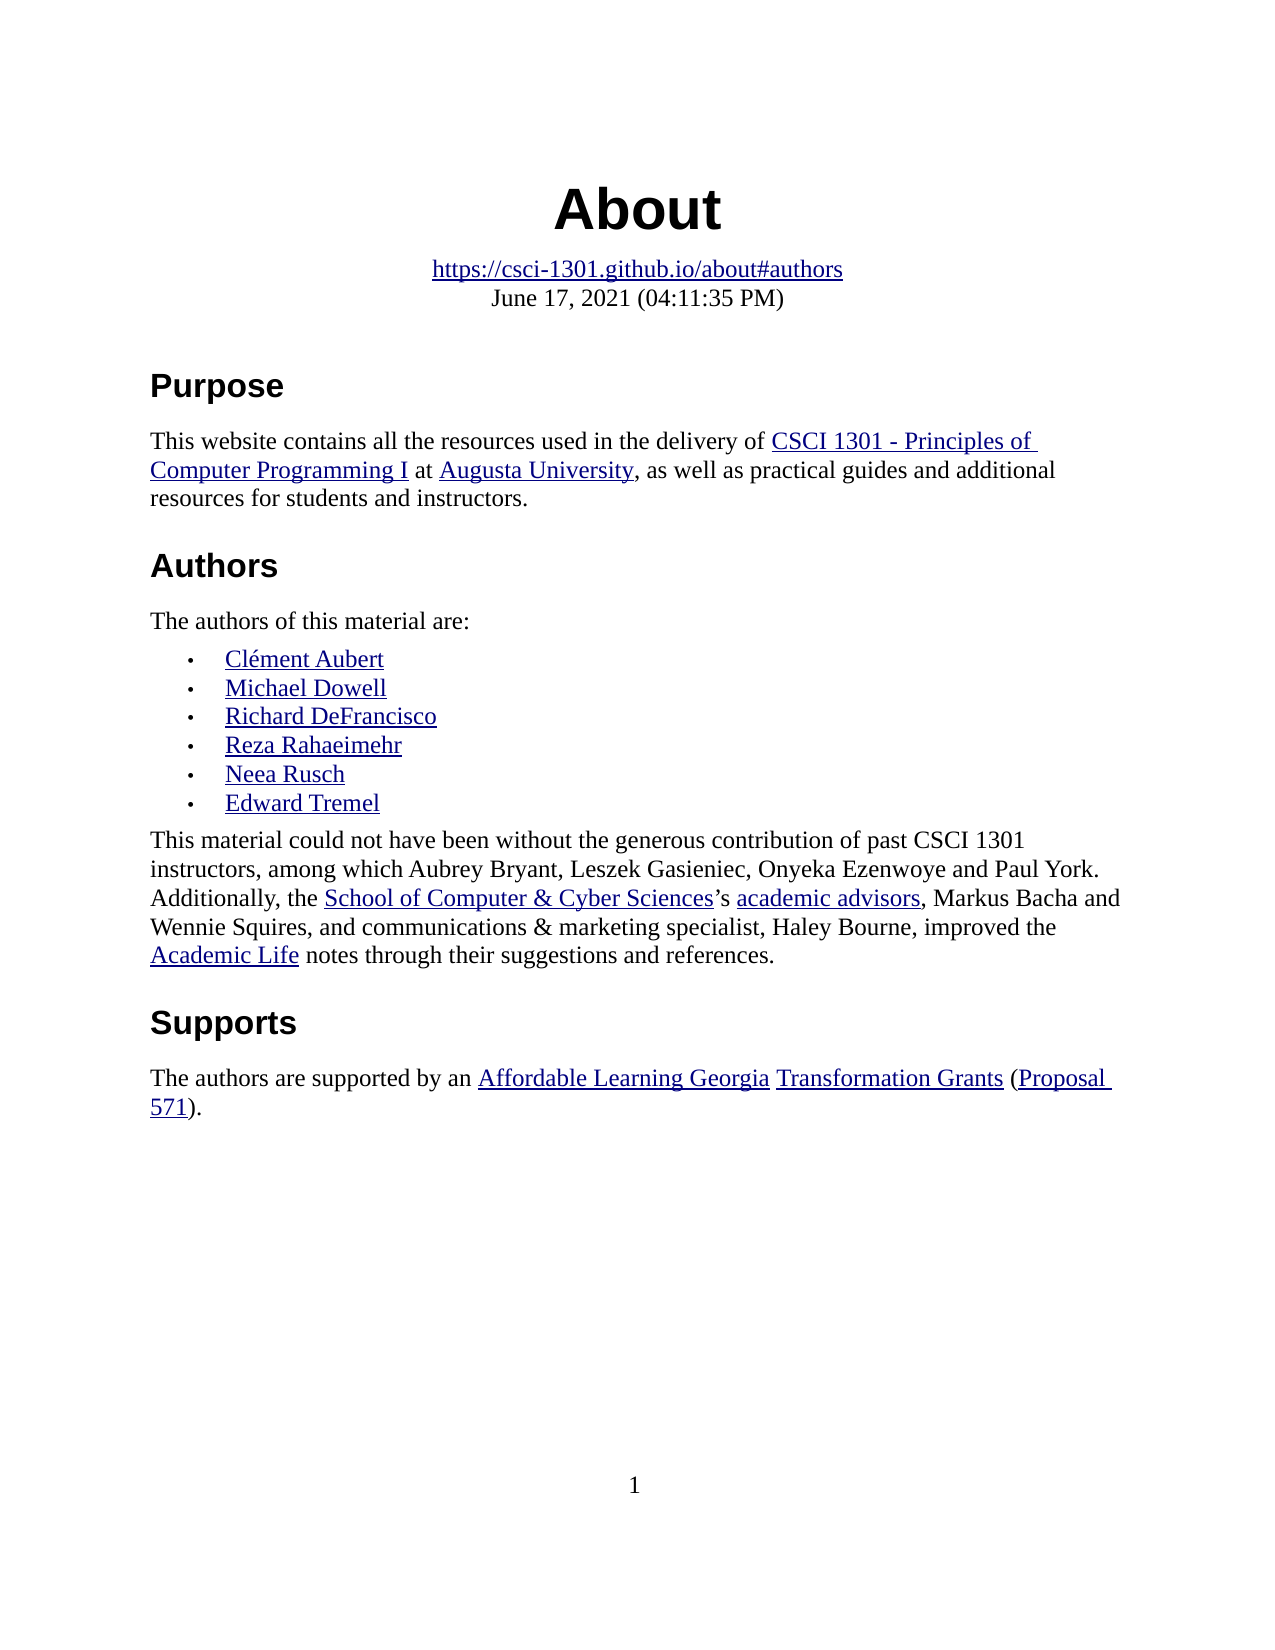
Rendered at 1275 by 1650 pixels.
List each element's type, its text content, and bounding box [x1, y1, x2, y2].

text https://csci-1301.github.io/about#authors [150, 254, 1125, 283]
list Edward Tremel [187, 788, 1125, 816]
list Michael Dowell [187, 673, 1125, 701]
text This material could not have been without the generous contribution of past CSCI 1301 instructors, among which Aubrey Bryant, Leszek Gasieniec, Onyeka Ezenwoye and Paul York. Additionally, the School of Computer & Cyber Sciences’s academic advisors, Markus Bacha and Wennie Squires, and communications & marketing specialist, Haley Bourne, improved the Academic Life notes through their suggestions and references. [150, 825, 1125, 969]
title About [150, 175, 1125, 242]
text The authors of this material are: [150, 606, 1125, 635]
subtitle Purpose [150, 366, 1125, 404]
list Clément Aubert [187, 644, 1125, 673]
subtitle Authors [150, 546, 1125, 585]
list Richard DeFrancisco [187, 701, 1125, 730]
list Reza Rahaeimehr [187, 730, 1125, 759]
text This website contains all the resources used in the delivery of CSCI 1301 - Principles of Computer Programming I at Augusta University, as well as practical guides and additional resources for students and instructors. [150, 426, 1125, 512]
text The authors are supported by an Affordable Learning Georgia Transformation Grants (Proposal 571). [150, 1063, 1125, 1121]
list Neea Rusch [187, 759, 1125, 788]
text June 17, 2021 (04:11:35 PM) [150, 283, 1125, 312]
subtitle Supports [150, 1003, 1125, 1042]
